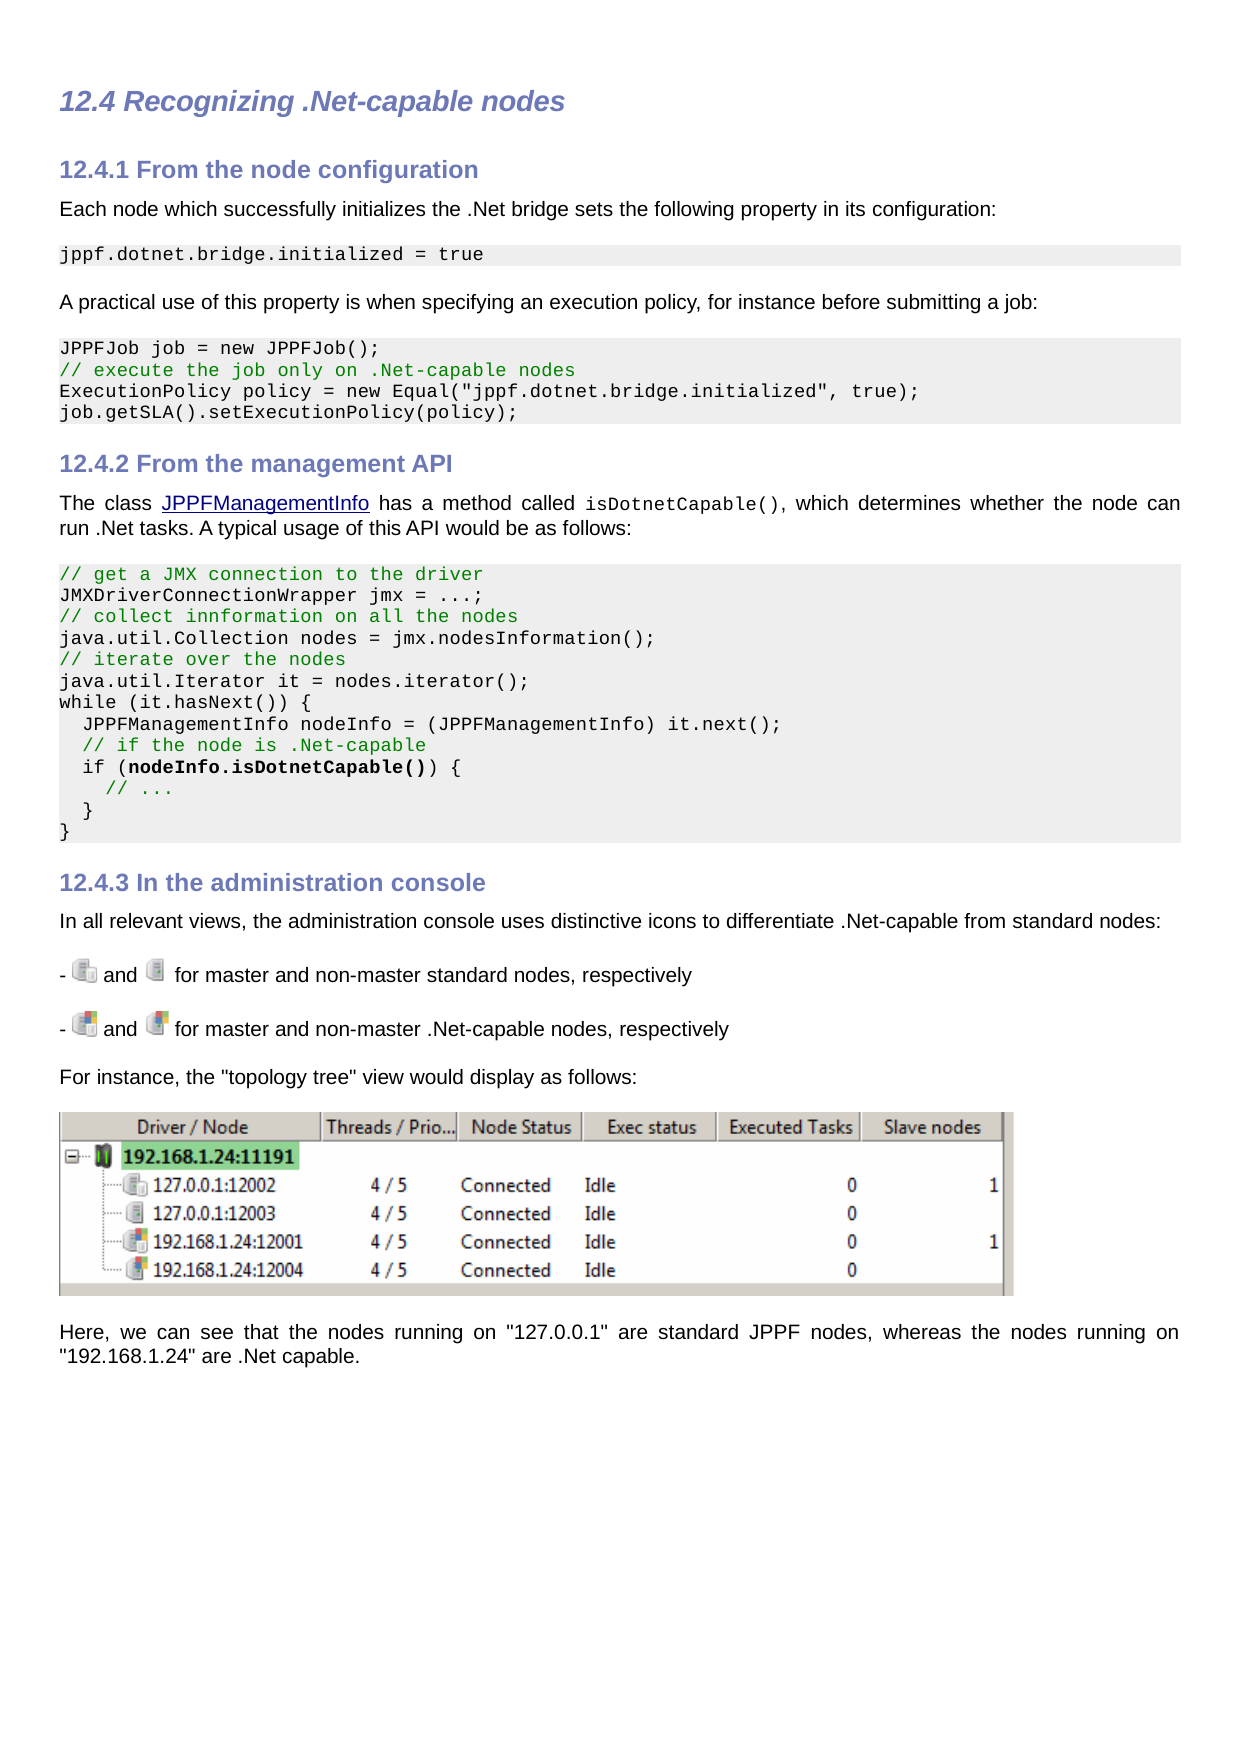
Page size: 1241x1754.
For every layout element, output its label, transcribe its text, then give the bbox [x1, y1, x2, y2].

text The class JPPFManagementInfo has a method called isDotnetCapable(), which determines whether the node can run .Net tasks. A typical usage of this API would be as follows: [59, 491, 1181, 540]
text // execute the job only on .Net-capable nodes [59, 360, 1181, 381]
picture [72, 1011, 98, 1037]
text while (it.hasNext()) { [59, 693, 1181, 714]
subtitle From the management API [59, 449, 1181, 478]
text ExecutionPolicy policy = new Equal("jppf.dotnet.bridge.initialized", true); [59, 381, 1181, 403]
text - and for master and non-master standard nodes, respectively [59, 957, 1181, 987]
text } [59, 821, 1181, 843]
text - and for master and non-master .Net-capable nodes, respectively [59, 1011, 1181, 1041]
text In all relevant views, the administration console uses distinctive icons to differentiate .Net-capable from standard nodes: [59, 909, 1181, 933]
text java.util.Collection nodes = jmx.nodesInformation(); [59, 628, 1181, 650]
text A practical use of this property is when specifying an execution policy, for instance before submitting a job: [59, 290, 1181, 314]
picture [59, 1112, 1014, 1296]
text Each node which successfully initializes the .Net bridge sets the following property in its configuration: [59, 197, 1181, 221]
picture [72, 957, 98, 983]
text // ... [59, 778, 1181, 800]
subtitle In the administration console [59, 868, 1181, 897]
text } [59, 800, 1181, 821]
text // get a JMX connection to the driver [59, 564, 1181, 585]
text // iterate over the nodes [59, 650, 1181, 671]
picture [143, 1011, 169, 1037]
text For instance, the "topology tree" view would display as follows: [59, 1065, 1181, 1089]
subtitle From the node configuration [59, 155, 1181, 184]
picture [143, 957, 169, 983]
text JPPFManagementInfo nodeInfo = (JPPFManagementInfo) it.next(); [59, 714, 1181, 736]
text if (nodeInfo.isDotnetCapable()) { [59, 757, 1181, 778]
text JPPFJob job = new JPPFJob(); [59, 338, 1181, 360]
text java.util.Iterator it = nodes.iterator(); [59, 671, 1181, 693]
text Here, we can see that the nodes running on "127.0.0.1" are standard JPPF nodes, whereas the nodes running on "192.168.1.24" are .Net capable. [59, 1320, 1181, 1368]
text // if the node is .Net-capable [59, 736, 1181, 757]
text // collect innformation on all the nodes [59, 607, 1181, 628]
subtitle Recognizing .Net-capable nodes [59, 84, 1181, 118]
text jppf.dotnet.bridge.initialized = true [59, 245, 1181, 266]
text job.getSLA().setExecutionPolicy(policy); [59, 403, 1181, 424]
text JMXDriverConnectionWrapper jmx = ...; [59, 585, 1181, 607]
